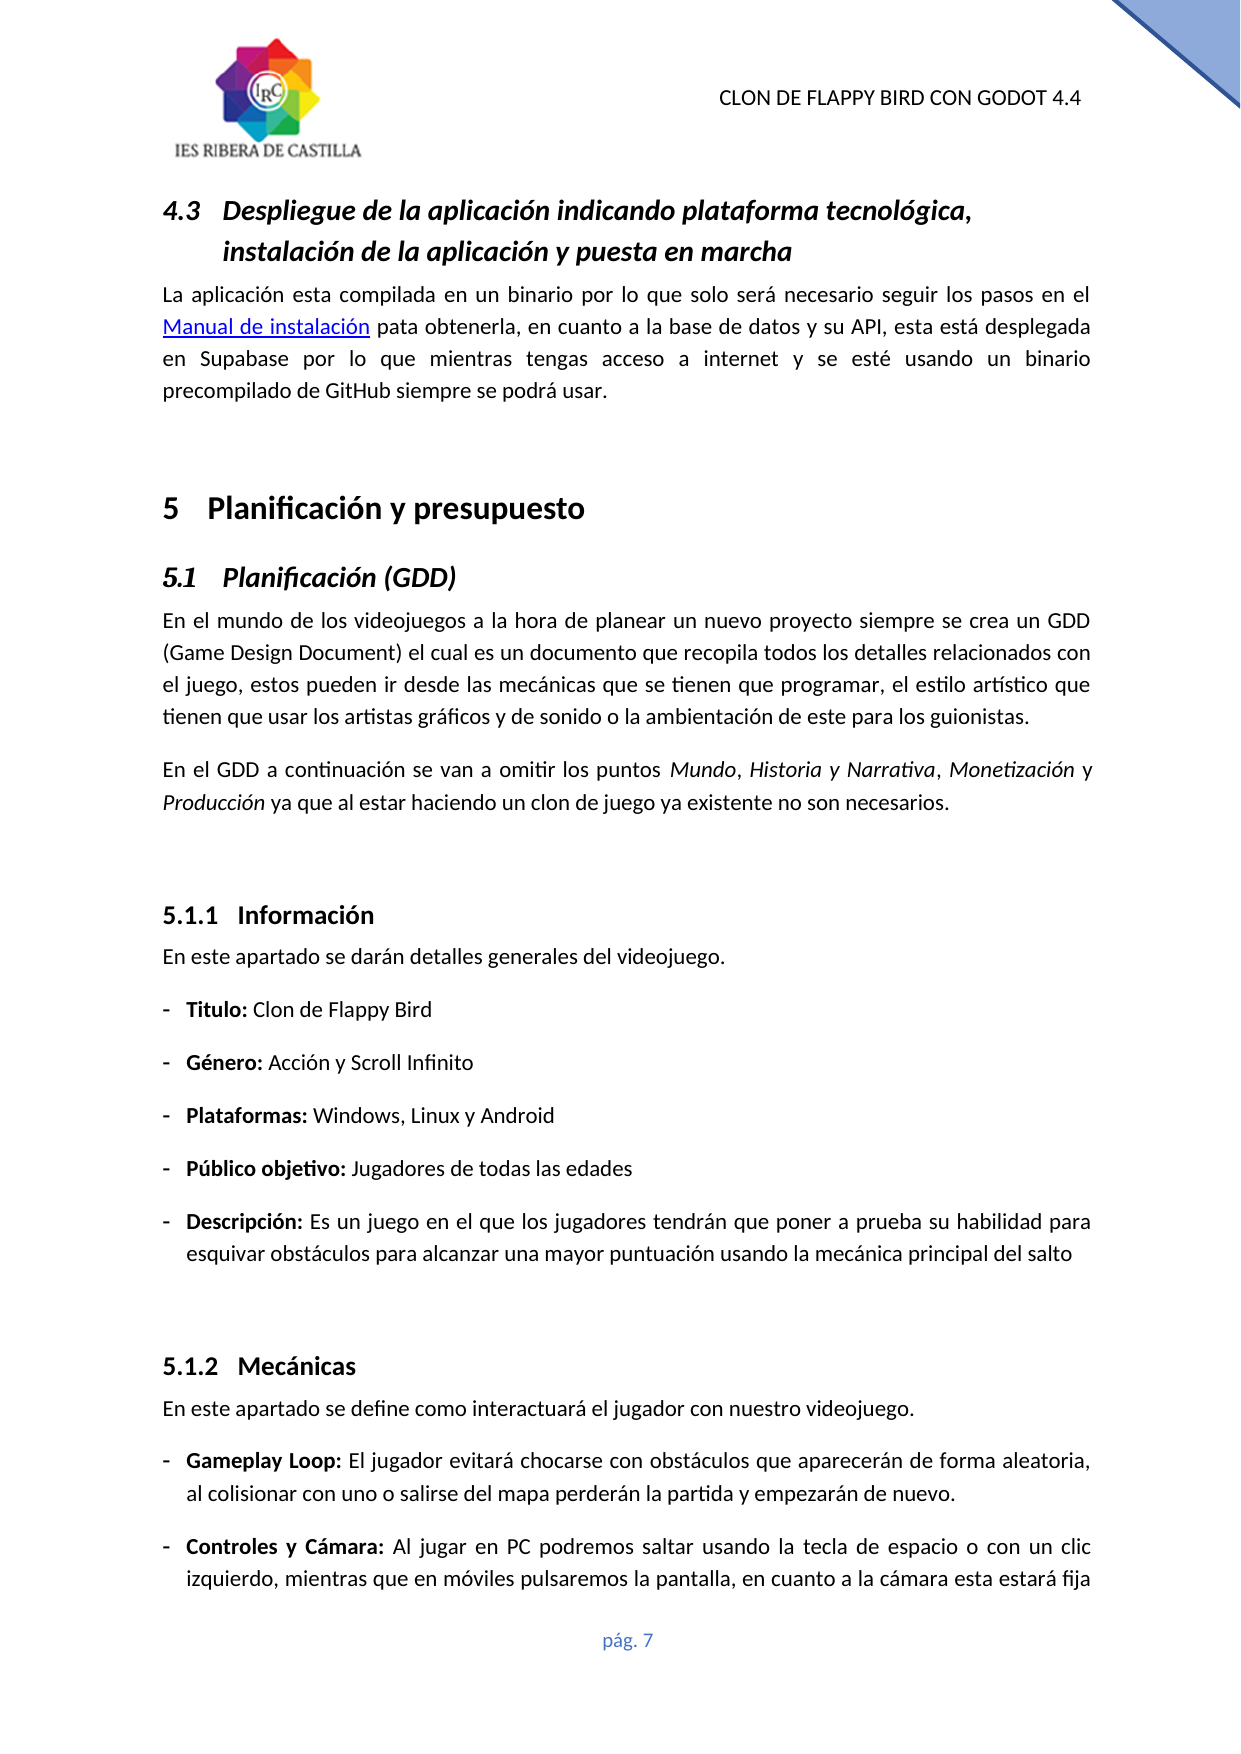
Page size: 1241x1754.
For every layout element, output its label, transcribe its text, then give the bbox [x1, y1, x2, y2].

list Gameplay Loop: El jugador evitará chocarse con obstáculos que aparecerán de forma aleatoria, al colisionar con uno o salirse del mapa perderán la partida y empezarán de nuevo. [162, 1447, 1093, 1507]
text En este apartado se darán detalles generales del videojuego. [162, 942, 1093, 970]
list Género: Acción y Scroll Infinito [162, 1048, 1093, 1076]
subtitle Despliegue de la aplicación indicando plataforma tecnológica, instalación de la aplicación y puesta en marcha [162, 192, 1093, 268]
list Plataformas: Windows, Linux y Android [162, 1101, 1093, 1129]
list Descripción: Es un juego en el que los jugadores tendrán que poner a prueba su habilidad para esquivar obstáculos para alcanzar una mayor puntuación usando la mecánica principal del salto [162, 1207, 1093, 1267]
text En este apartado se define como interactuará el jugador con nuestro videojuego. [162, 1394, 1093, 1422]
picture [173, 29, 366, 164]
text En el GDD a continuación se van a omitir los puntos Mundo, Historia y Narrativa, Monetización y Producción ya que al estar haciendo un clon de juego ya existente no son necesarios. [162, 755, 1093, 816]
list Titulo: Clon de Flappy Bird [162, 995, 1093, 1023]
subtitle Mecánicas [162, 1349, 1093, 1382]
text La aplicación esta compilada en un binario por lo que solo será necesario seguir los pasos en el Manual de instalación pata obtenerla, en cuanto a la base de datos y su API, esta está desplegada en Supabase por lo que mientras tengas acceso a internet y se esté usando un binario precompilado de GitHub siempre se podrá usar. [162, 280, 1093, 405]
subtitle Planificación y presupuesto [162, 487, 1093, 528]
list Controles y Cámara: Al jugar en PC podremos saltar usando la tecla de espacio o con un clic izquierdo, mientras que en móviles pulsaremos la pantalla, en cuanto a la cámara esta estará fija [162, 1532, 1093, 1592]
subtitle Planificación (GDD) [162, 559, 1093, 594]
subtitle Información [162, 898, 1093, 931]
text En el mundo de los videojuegos a la hora de planear un nuevo proyecto siempre se crea un GDD (Game Design Document) el cual es un documento que recopila todos los detalles relacionados con el juego, estos pueden ir desde las mecánicas que se tienen que programar, el estilo artístico que tienen que usar los artistas gráficos y de sonido o la ambientación de este para los guionistas. [162, 606, 1093, 730]
list Público objetivo: Jugadores de todas las edades [162, 1154, 1093, 1182]
